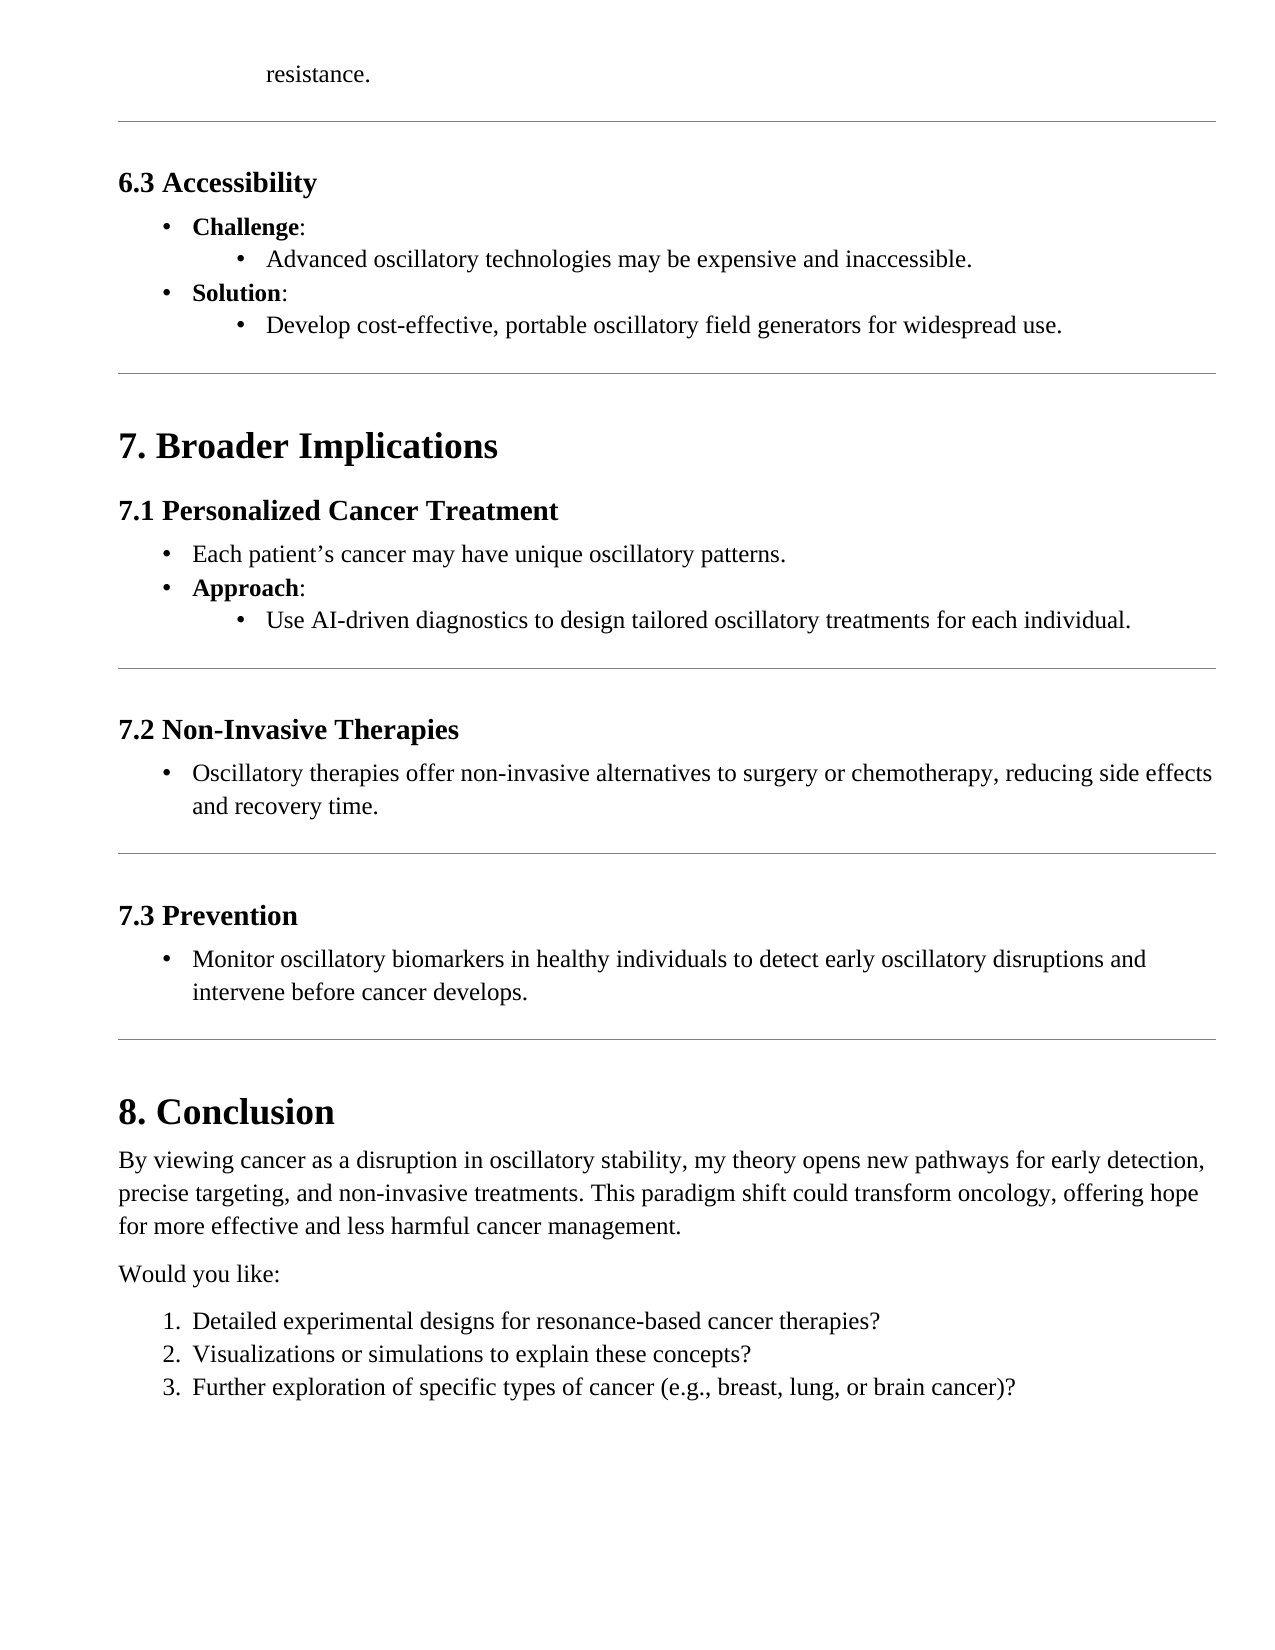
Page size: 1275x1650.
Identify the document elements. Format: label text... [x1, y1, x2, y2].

list Further exploration of specific types of cancer (e.g., breast, lung, or brain cancer)? [162, 1372, 1216, 1401]
list Detailed experimental designs for resonance-based cancer therapies? [162, 1306, 1216, 1335]
subtitle 6.3 Accessibility [118, 166, 1216, 199]
list Each patient’s cancer may have unique oscillatory patterns. [162, 539, 1216, 568]
subtitle 7.2 Non-Invasive Therapies [118, 712, 1216, 746]
list Develop cost-effective, portable oscillatory field generators for widespread use. [236, 311, 1216, 339]
text Would you like: [118, 1259, 1216, 1287]
subtitle 7.1 Personalized Cancer Treatment [118, 493, 1216, 527]
subtitle 7.3 Prevention [118, 898, 1216, 931]
list resistance. [236, 59, 1216, 88]
subtitle 8. Conclusion [118, 1089, 1216, 1132]
list Approach: [162, 573, 1216, 601]
text By viewing cancer as a disruption in oscillatory stability, my theory opens new pathways for early detection, precise targeting, and non-invasive treatments. This paradigm shift could transform oncology, offering hope for more effective and less harmful cancer management. [118, 1145, 1216, 1240]
list Challenge: [162, 212, 1216, 240]
list Use AI-driven diagnostics to design tailored oscillatory treatments for each individual. [236, 606, 1216, 634]
list Visualizations or simulations to explain these concepts? [162, 1339, 1216, 1368]
list Monitor oscillatory biomarkers in healthy individuals to detect early oscillatory disruptions and intervene before cancer develops. [162, 944, 1216, 1005]
list Solution: [162, 278, 1216, 306]
list Advanced oscillatory technologies may be expensive and inaccessible. [236, 244, 1216, 273]
subtitle 7. Broader Implications [118, 423, 1216, 466]
list Oscillatory therapies offer non-invasive alternatives to surgery or chemotherapy, reducing side effects and recovery time. [162, 758, 1216, 820]
